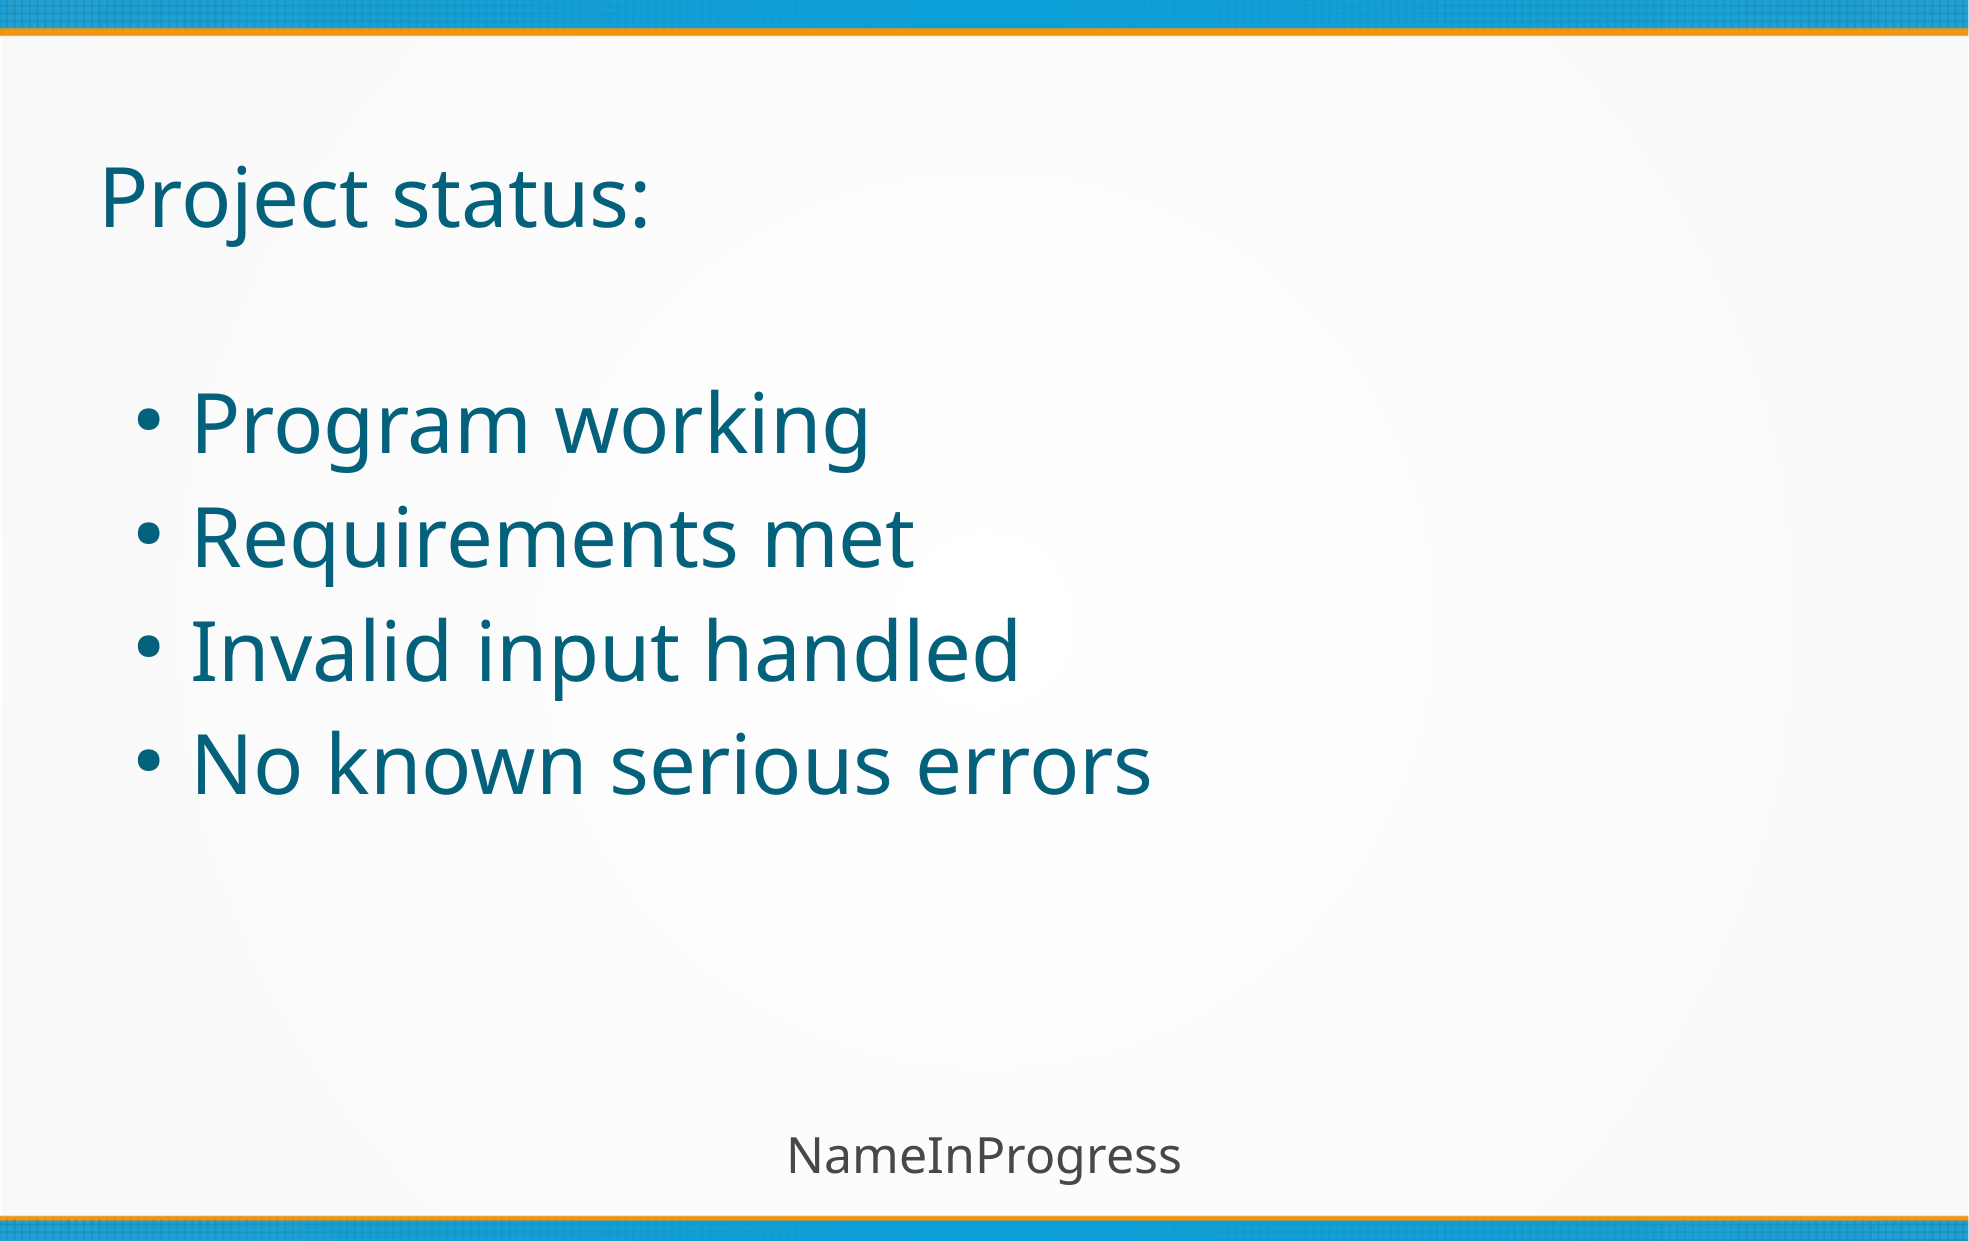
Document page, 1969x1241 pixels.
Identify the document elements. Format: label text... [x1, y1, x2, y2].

subtitle Project status: Program working Requirements met Invalid input handled No known serious errors [98, 138, 1870, 1098]
picture [0, 0, 1969, 1241]
